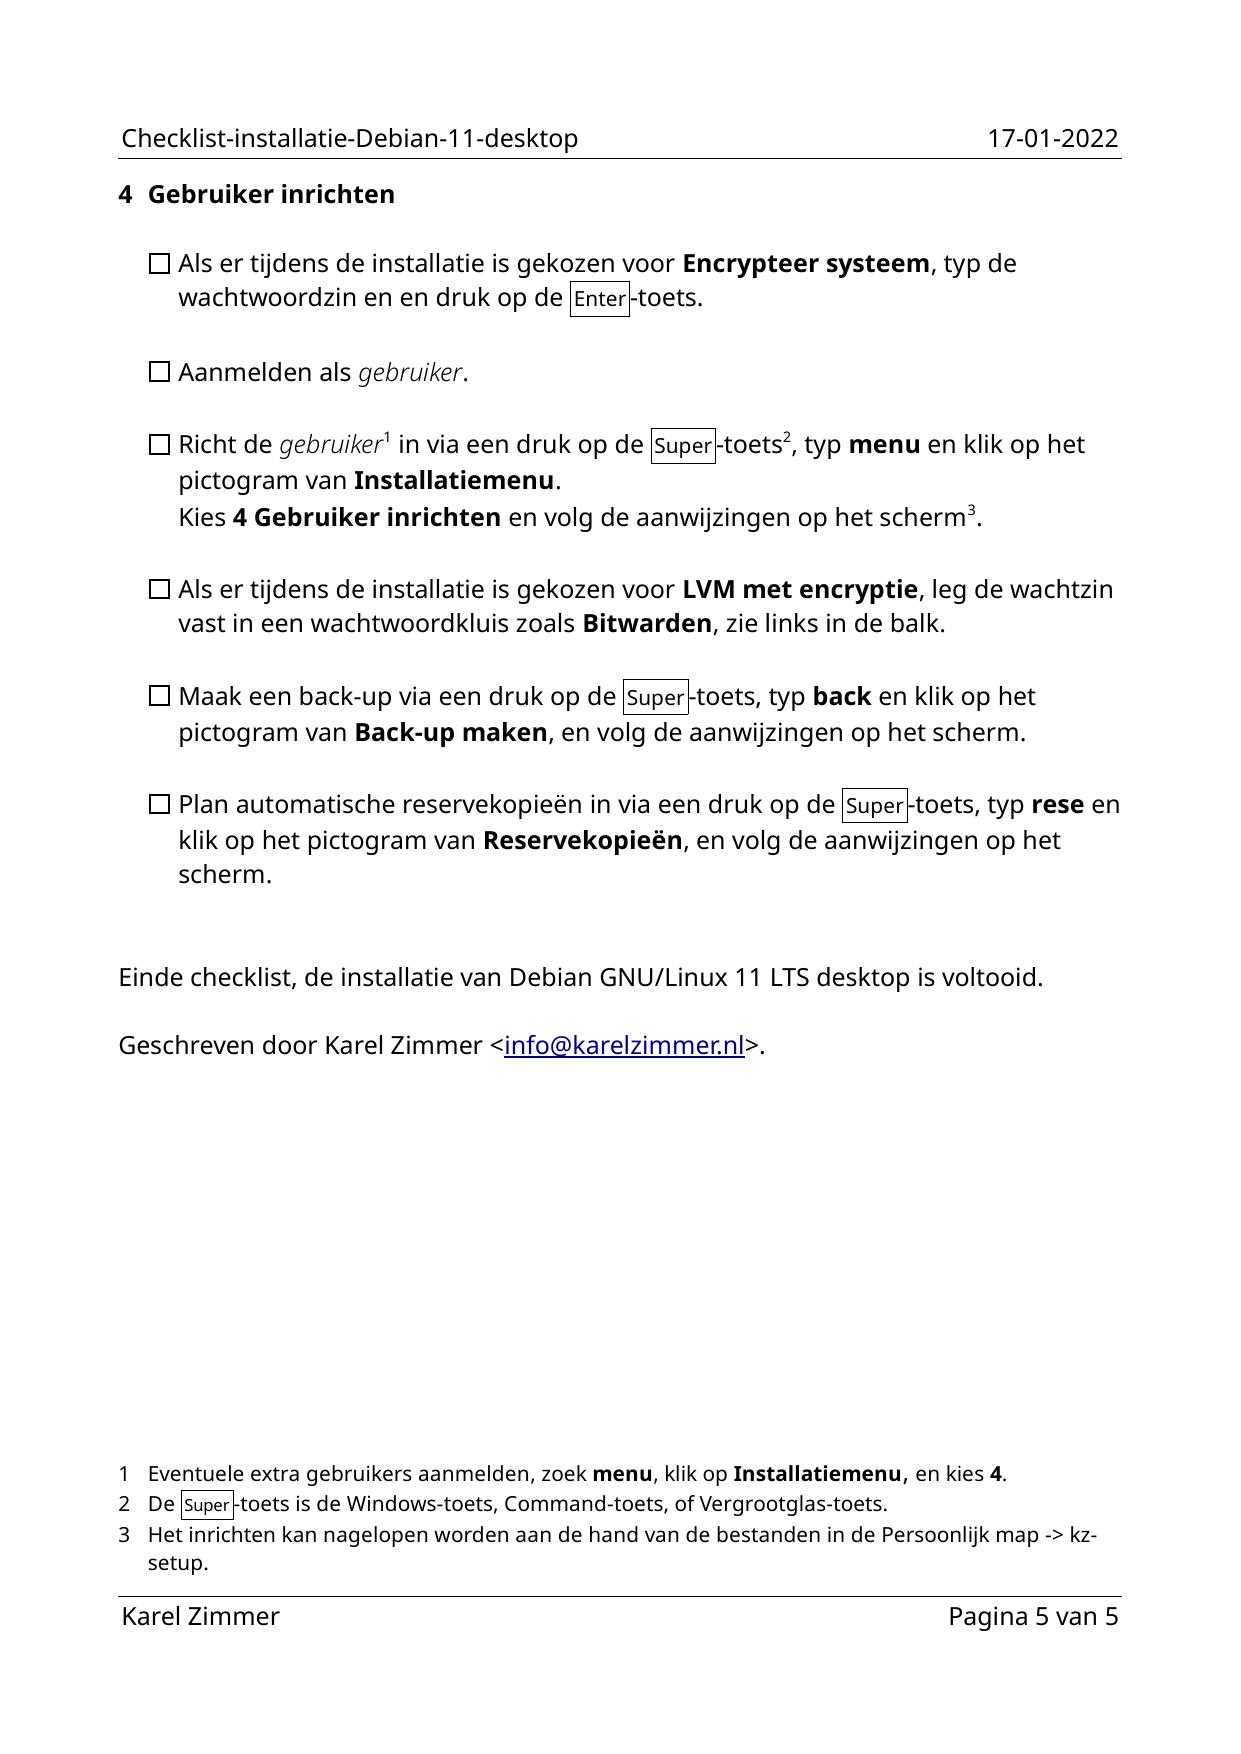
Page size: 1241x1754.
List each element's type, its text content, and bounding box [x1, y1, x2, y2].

table_cell [141, 677, 177, 749]
text Geschreven door Karel Zimmer <info@karelzimmer.nl>. [118, 1028, 1122, 1062]
table_cell [141, 426, 177, 498]
table_cell [141, 641, 177, 677]
table_cell Maak een back-up via een druk op de Super-toets, typ back en klik op het pictogram van Back-up maken, en volg de aanwijzingen op het scherm. [177, 677, 1122, 749]
list Gebruiker inrichten [118, 177, 1122, 211]
table_cell [141, 354, 177, 390]
table_cell [141, 498, 177, 534]
table_header [141, 245, 177, 317]
table_cell [177, 317, 1122, 353]
table_cell [141, 390, 177, 426]
table_cell [141, 786, 177, 892]
table_cell [177, 535, 1122, 571]
table_cell [141, 317, 177, 353]
table_cell Als er tijdens de installatie is gekozen voor LVM met encryptie, leg de wachtzin vast in een wachtwoordkluis zoals Bitwarden, zie links in de balk. [177, 571, 1122, 641]
table_cell Plan automatische reservekopieën in via een druk op de Super-toets, typ rese en klik op het pictogram van Reservekopieën, en volg de aanwijzingen op het scherm. [177, 786, 1122, 892]
table_cell [177, 641, 1122, 677]
table_cell [141, 571, 177, 641]
table_cell Richt de gebruiker in via een druk op de Super-toets, typ menu en klik op het pictogram van Installatiemenu. [177, 426, 1122, 498]
text Einde checklist, de installatie van Debian GNU/Linux 11 LTS desktop is voltooid. [118, 960, 1122, 994]
table_cell Aanmelden als gebruiker. [177, 354, 1122, 390]
table_cell [177, 750, 1122, 786]
table_cell [177, 390, 1122, 426]
table_header Als er tijdens de installatie is gekozen voor Encrypteer systeem, typ de wachtwoordzin en en druk op de Enter-toets. [177, 245, 1122, 317]
table_cell [141, 750, 177, 786]
table_cell [141, 535, 177, 571]
table_cell Kies 4 Gebruiker inrichten en volg de aanwijzingen op het scherm. [177, 498, 1122, 534]
